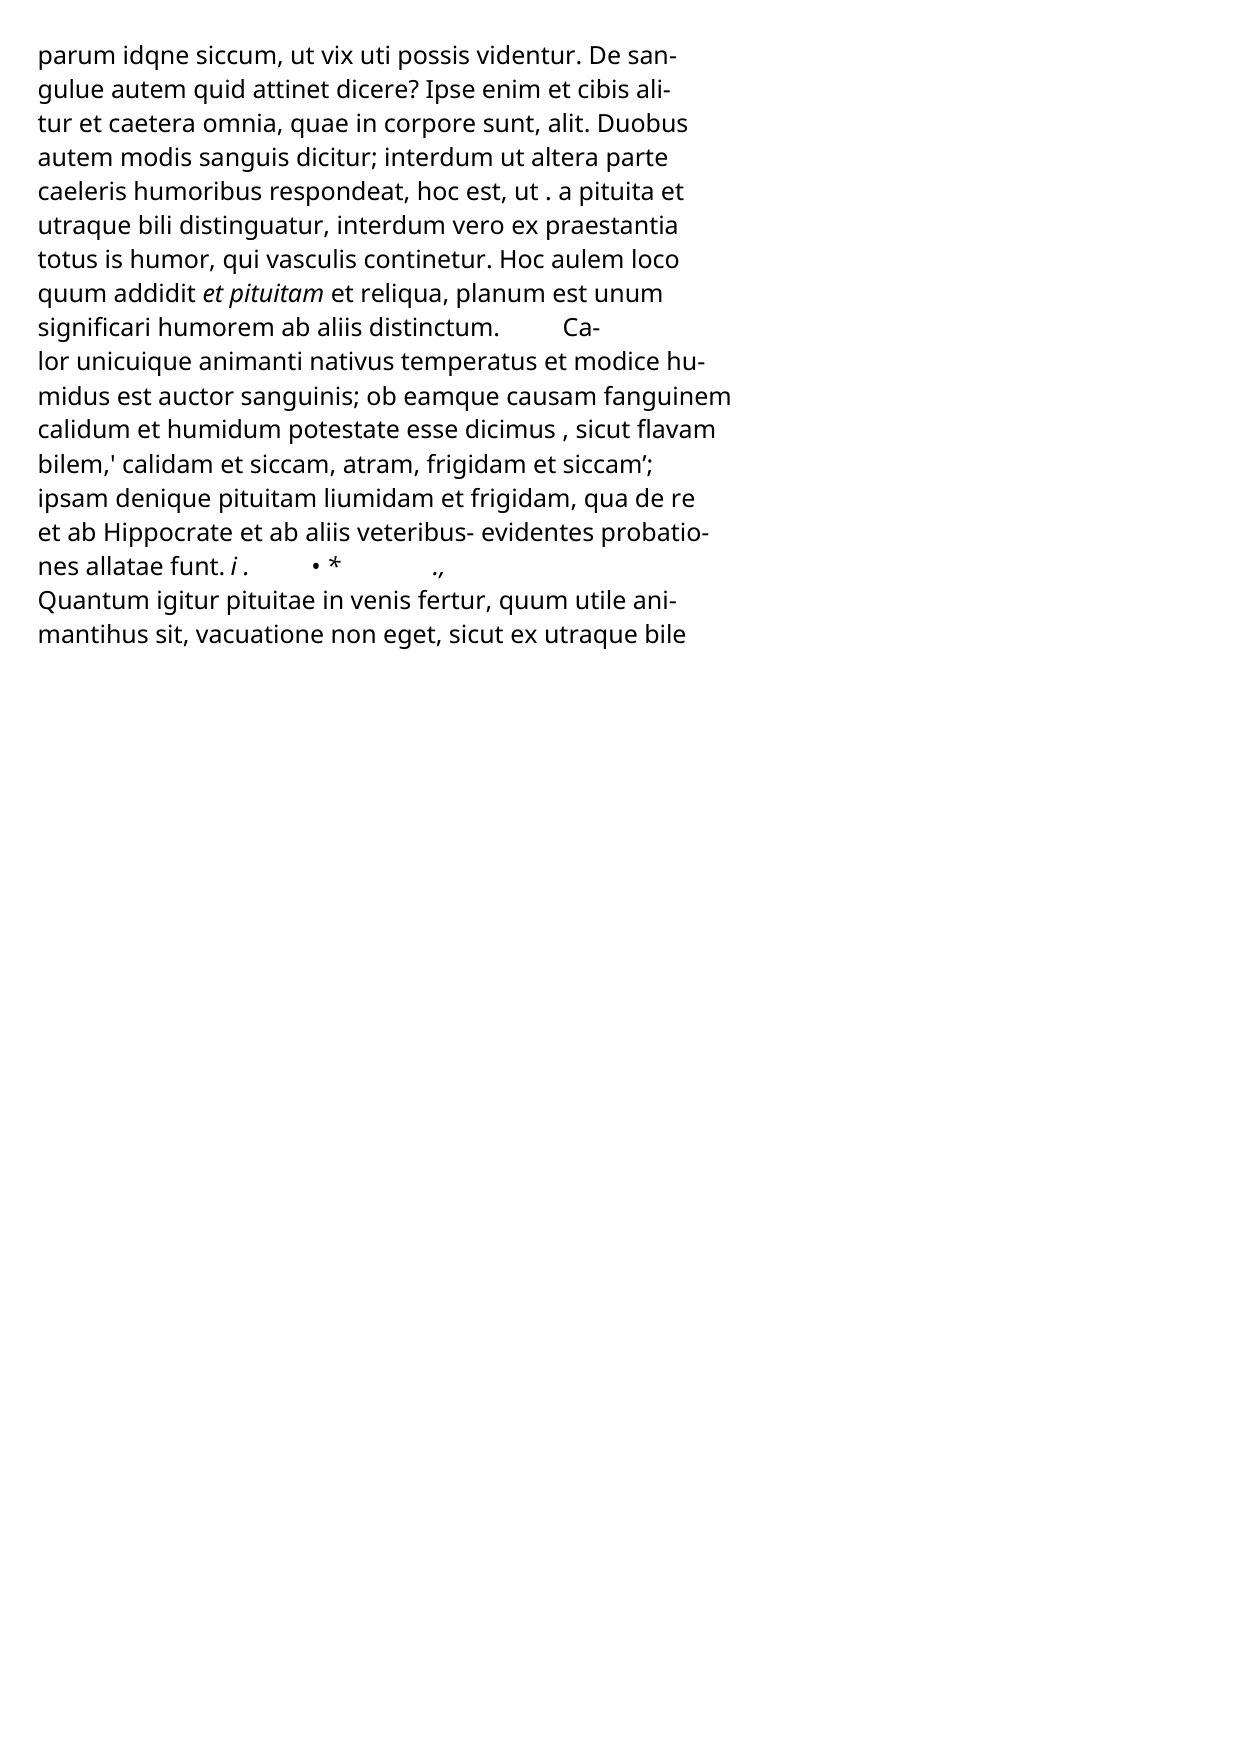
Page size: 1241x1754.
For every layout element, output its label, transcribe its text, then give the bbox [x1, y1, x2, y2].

text lor unicuique animanti nativus temperatus et modice hu- midus est auctor sanguinis; ob eamque causam fanguinem calidum et humidum potestate esse dicimus , sicut flavam bilem,' calidam et siccam, atram, frigidam et siccam’; ipsam denique pituitam liumidam et frigidam, qua de re et ab Hippocrate et ab aliis veteribus- evidentes probatio- nes allatae funt. i . • * ., [37, 344, 1203, 582]
text Quantum igitur pituitae in venis fertur, quum utile ani- mantihus sit, vacuatione non eget, sicut ex utraque bile [37, 582, 1203, 651]
text parum idqne siccum, ut vix uti possis videntur. De san- gulue autem quid attinet dicere? Ipse enim et cibis ali- tur et caetera omnia, quae in corpore sunt, alit. Duobus autem modis sanguis dicitur; interdum ut altera parte caeleris humoribus respondeat, hoc est, ut . a pituita et utraque bili distinguatur, interdum vero ex praestantia totus is humor, qui vasculis continetur. Hoc aulem loco quum addidit et pituitam et reliqua, planum est unum significari humorem ab aliis distinctum. Ca- [37, 37, 1203, 344]
